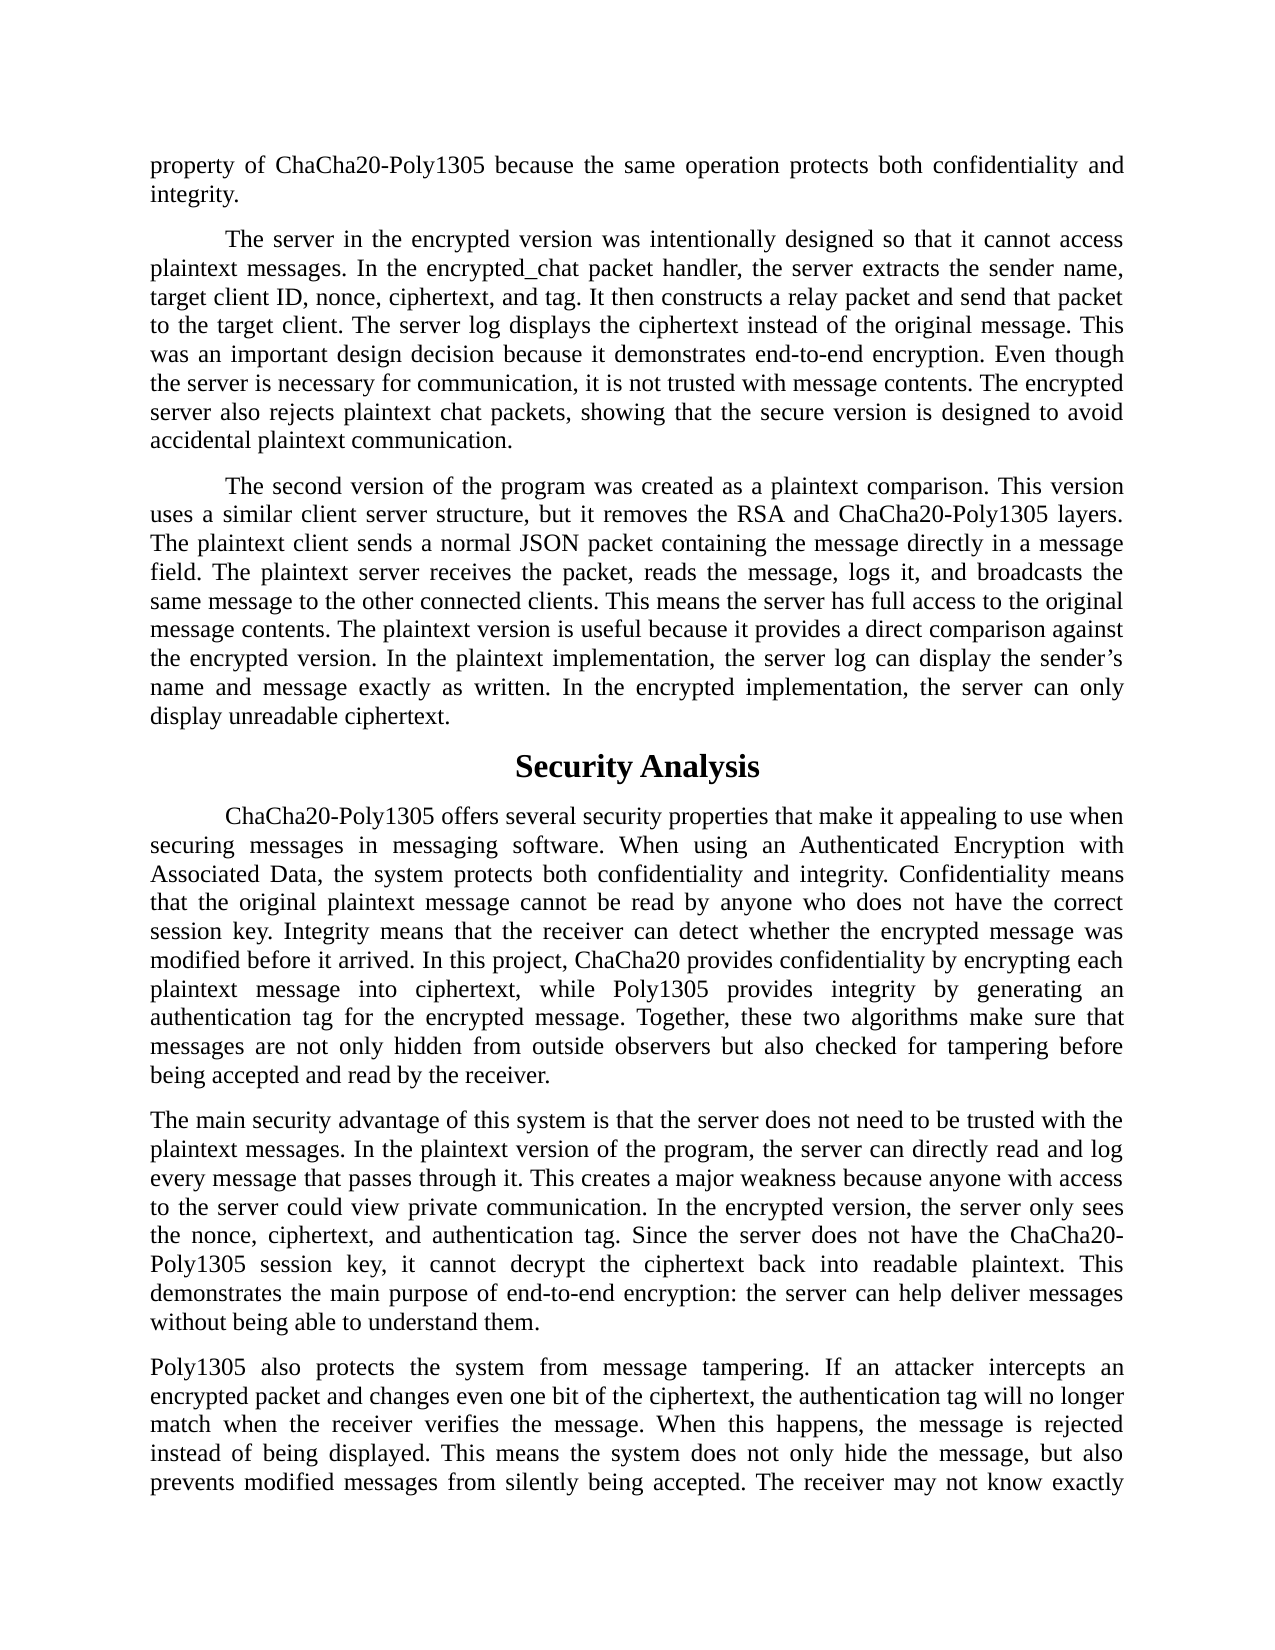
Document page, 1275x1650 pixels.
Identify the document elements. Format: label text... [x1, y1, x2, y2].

text The server in the encrypted version was intentionally designed so that it cannot access plaintext messages. In the encrypted_chat packet handler, the server extracts the sender name, target client ID, nonce, ciphertext, and tag. It then constructs a relay packet and send that packet to the target client. The server log displays the ciphertext instead of the original message. This was an important design decision because it demonstrates end-to-end encryption. Even though the server is necessary for communication, it is not trusted with message contents. The encrypted server also rejects plaintext chat packets, showing that the secure version is designed to avoid accidental plaintext communication. [150, 224, 1125, 454]
text The main security advantage of this system is that the server does not need to be trusted with the plaintext messages. In the plaintext version of the program, the server can directly read and log every message that passes through it. This creates a major weakness because anyone with access to the server could view private communication. In the encrypted version, the server only sees the nonce, ciphertext, and authentication tag. Since the server does not have the ChaCha20-Poly1305 session key, it cannot decrypt the ciphertext back into readable plaintext. This demonstrates the main purpose of end-to-end encryption: the server can help deliver messages without being able to understand them. [150, 1105, 1125, 1335]
text Security Analysis [150, 746, 1125, 784]
text Poly1305 also protects the system from message tampering. If an attacker intercepts an encrypted packet and changes even one bit of the ciphertext, the authentication tag will no longer match when the receiver verifies the message. When this happens, the message is rejected instead of being displayed. This means the system does not only hide the message, but also prevents modified messages from silently being accepted. The receiver may not know exactly [150, 1352, 1125, 1496]
text The second version of the program was created as a plaintext comparison. This version uses a similar client server structure, but it removes the RSA and ChaCha20-Poly1305 layers. The plaintext client sends a normal JSON packet containing the message directly in a message field. The plaintext server receives the packet, reads the message, logs it, and broadcasts the same message to the other connected clients. This means the server has full access to the original message contents. The plaintext version is useful because it provides a direct comparison against the encrypted version. In the plaintext implementation, the server log can display the sender’s name and message exactly as written. In the encrypted implementation, the server can only display unreadable ciphertext. [150, 471, 1125, 729]
text property of ChaCha20-Poly1305 because the same operation protects both confidentiality and integrity. [150, 150, 1125, 207]
text ChaCha20-Poly1305 offers several security properties that make it appealing to use when securing messages in messaging software. When using an Authenticated Encryption with Associated Data, the system protects both confidentiality and integrity. Confidentiality means that the original plaintext message cannot be read by anyone who does not have the correct session key. Integrity means that the receiver can detect whether the encrypted message was modified before it arrived. In this project, ChaCha20 provides confidentiality by encrypting each plaintext message into ciphertext, while Poly1305 provides integrity by generating an authentication tag for the encrypted message. Together, these two algorithms make sure that messages are not only hidden from outside observers but also checked for tampering before being accepted and read by the receiver. [150, 801, 1125, 1089]
